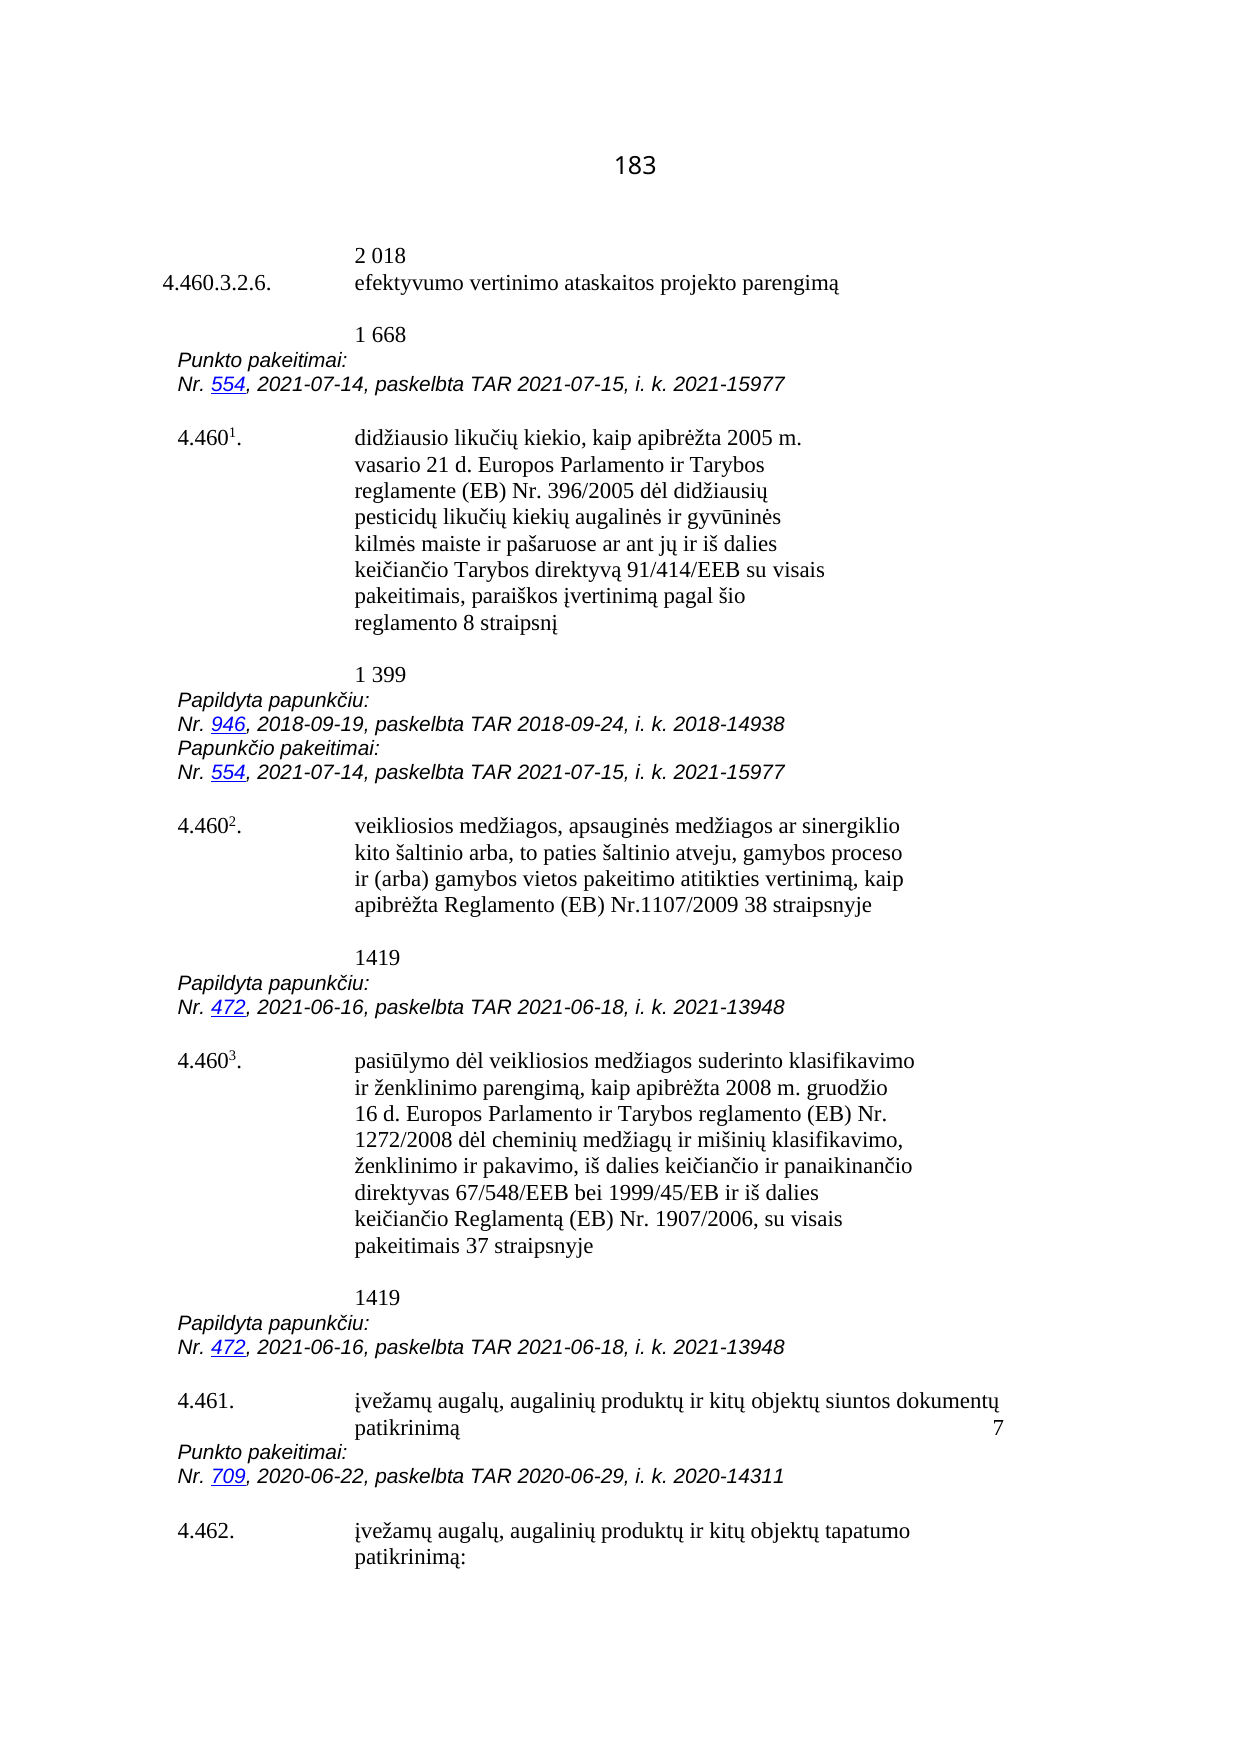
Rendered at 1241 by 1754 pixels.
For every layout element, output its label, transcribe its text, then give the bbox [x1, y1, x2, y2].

text 2 018 [177, 216, 841, 268]
text Nr. 554, 2021-07-14, paskelbta TAR 2021-07-15, i. k. 2021-15977 [177, 372, 1092, 396]
text Nr. 709, 2020-06-22, paskelbta TAR 2020-06-29, i. k. 2020-14311 [177, 1464, 1092, 1488]
text Papunkčio pakeitimai: [177, 736, 1092, 760]
text 4.4602. veikliosios medžiagos, apsauginės medžiagos ar sinergiklio kito šaltinio arba, to paties šaltinio atveju, gamybos proceso ir (arba) gamybos vietos pakeitimo atitikties vertinimą, kaip apibrėžta Reglamento (EB) Nr.1107/2009 38 straipsnyje 1419 [177, 812, 915, 971]
text Nr. 946, 2018-09-19, paskelbta TAR 2018-09-24, i. k. 2018-14938 [177, 712, 1092, 736]
text 4.460.3.2.6. efektyvumo vertinimo ataskaitos projekto parengimą 1 668 [162, 268, 841, 348]
text Nr. 472, 2021-06-16, paskelbta TAR 2021-06-18, i. k. 2021-13948 [177, 1335, 1092, 1359]
text 4.4603. pasiūlymo dėl veikliosios medžiagos suderinto klasifikavimo ir ženklinimo parengimą, kaip apibrėžta 2008 m. gruodžio 16 d. Europos Parlamento ir Tarybos reglamento (EB) Nr. 1272/2008 dėl cheminių medžiagų ir mišinių klasifikavimo, ženklinimo ir pakavimo, iš dalies keičiančio ir panaikinančio direktyvas 67/548/EEB bei 1999/45/EB ir iš dalies keičiančio Reglamentą (EB) Nr. 1907/2006, su visais pakeitimais 37 straipsnyje 1419 [177, 1047, 915, 1311]
text Nr. 472, 2021-06-16, paskelbta TAR 2021-06-18, i. k. 2021-13948 [177, 994, 1092, 1018]
text 4.4601. didžiausio likučių kiekio, kaip apibrėžta 2005 m. vasario 21 d. Europos Parlamento ir Tarybos reglamente (EB) Nr. 396/2005 dėl didžiausių pesticidų likučių kiekių augalinės ir gyvūninės kilmės maiste ir pašaruose ar ant jų ir iš dalies keičiančio Tarybos direktyvą 91/414/EEB su visais pakeitimais, paraiškos įvertinimą pagal šio reglamento 8 straipsnį 1 399 [177, 424, 841, 688]
text Nr. 554, 2021-07-14, paskelbta TAR 2021-07-15, i. k. 2021-15977 [177, 760, 1092, 784]
text 4.461. įvežamų augalų, augalinių produktų ir kitų objektų siuntos dokumentų patikrinimą 7 [177, 1387, 1004, 1440]
text Papildyta papunkčiu: [177, 971, 1092, 994]
text Punkto pakeitimai: [177, 348, 1092, 372]
text Papildyta papunkčiu: [177, 688, 1092, 712]
text Punkto pakeitimai: [177, 1440, 1092, 1464]
text Papildyta papunkčiu: [177, 1311, 1092, 1335]
text 4.462. įvežamų augalų, augalinių produktų ir kitų objektų tapatumo patikrinimą: [177, 1517, 1004, 1569]
